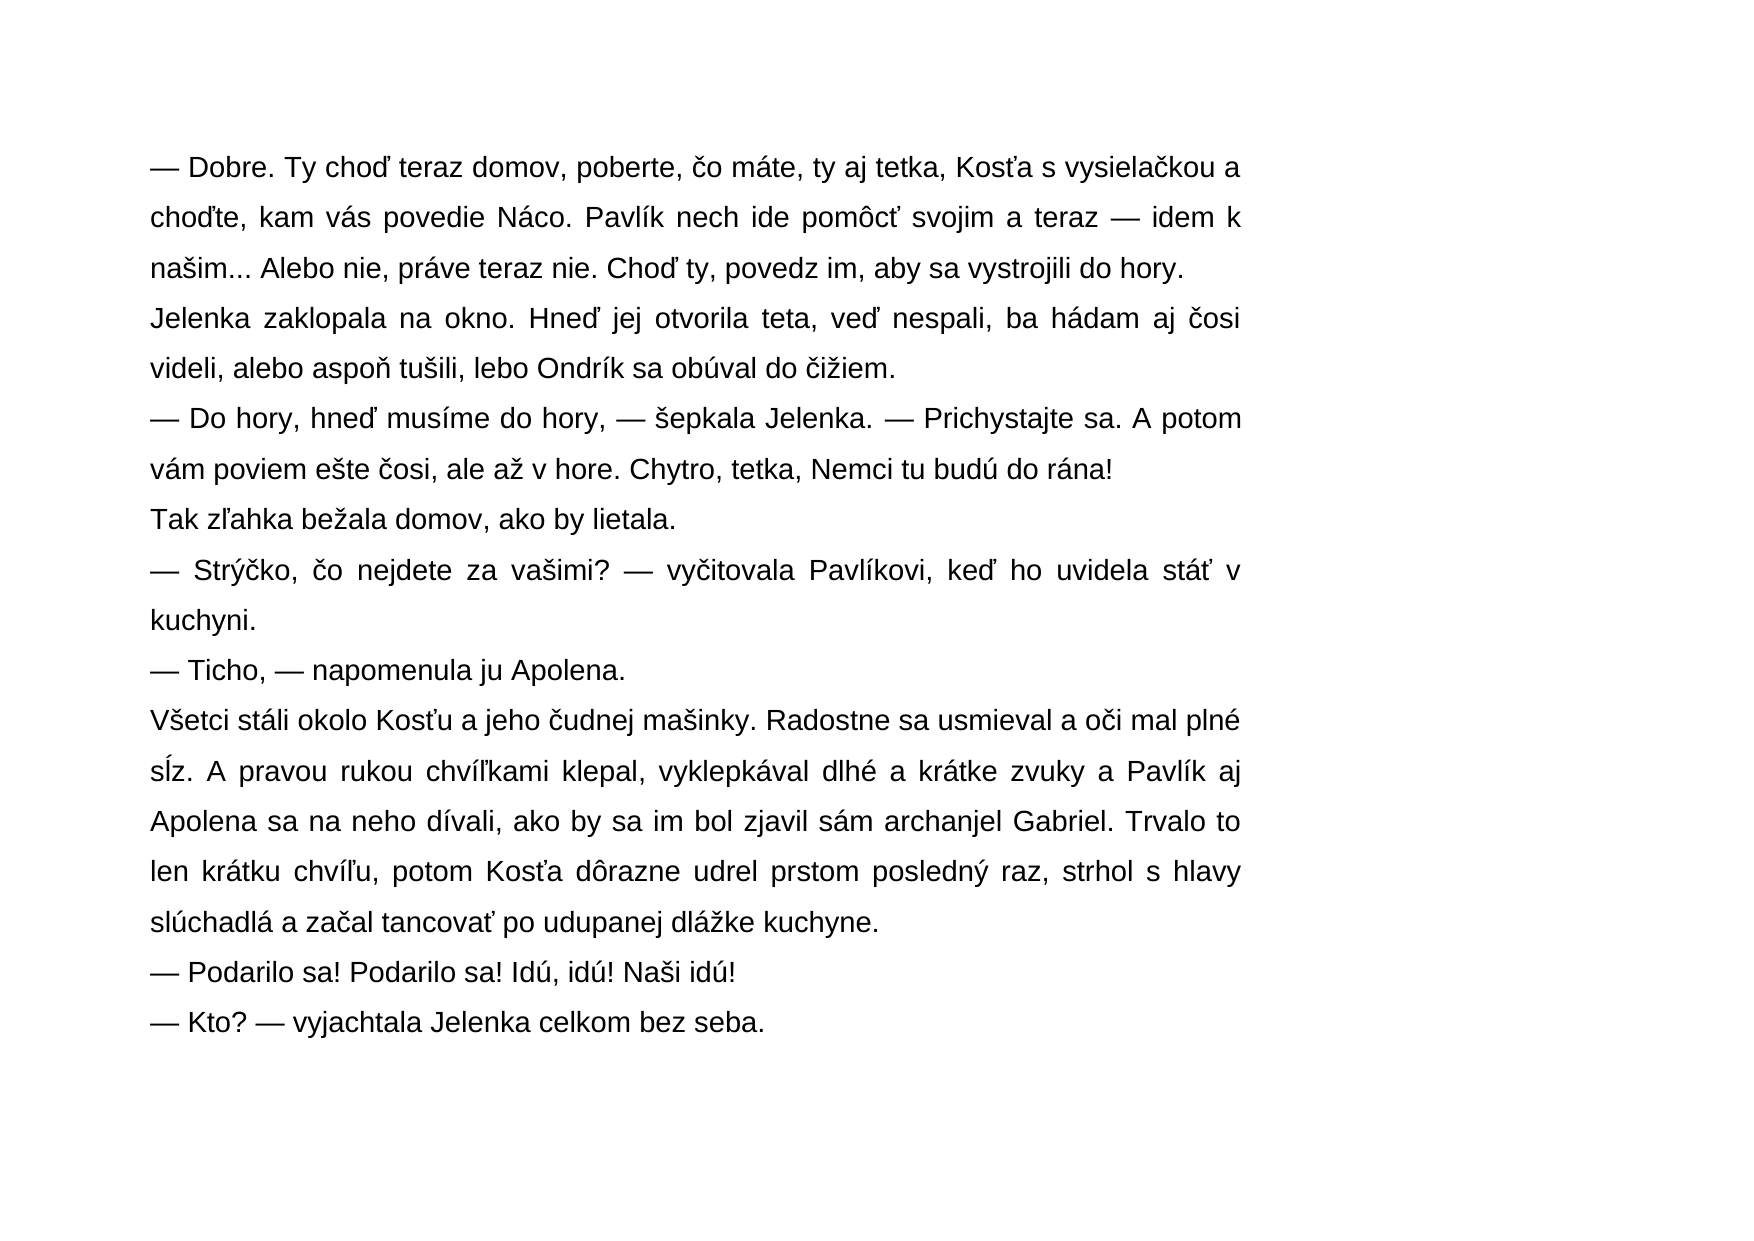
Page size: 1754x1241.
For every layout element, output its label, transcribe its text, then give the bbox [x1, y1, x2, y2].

text — Ticho, — napomenula ju Apolena. [150, 653, 1243, 687]
text — Do hory, hneď musíme do hory, — šepkala Jelenka. — Prichystajte sa. A potom vám poviem ešte čosi, ale až v hore. Chytro, tetka, Nemci tu budú do rána! [150, 402, 1243, 485]
text — Kto? — vyjachtala Jelenka celkom bez seba. [150, 1005, 1243, 1039]
text Všetci stáli okolo Kosťu a jeho čudnej mašinky. Radostne sa usmieval a oči mal plné sĺz. A pravou rukou chvíľkami klepal, vyklepkával dlhé a krátke zvuky a Pavlík aj Apolena sa na neho dívali, ako by sa im bol zjavil sám archanjel Gabriel. Trvalo to len krátku chvíľu, potom Kosťa dôrazne udrel prstom posledný raz, strhol s hlavy slúchadlá a začal tancovať po udupanej dlážke kuchyne. [150, 703, 1243, 938]
text Jelenka zaklopala na okno. Hneď jej otvorila teta, veď nespali, ba hádam aj čosi videli, alebo aspoň tušili, lebo Ondrík sa obúval do čižiem. [150, 301, 1243, 385]
text — Strýčko, čo nejdete za vašimi? — vyčitovala Pavlíkovi, keď ho uvidela stáť v kuchyni. [150, 552, 1243, 636]
text Tak zľahka bežala domov, ako by lietala. [150, 502, 1243, 536]
text — Podarilo sa! Podarilo sa! Idú, idú! Naši idú! [150, 955, 1243, 988]
text — Dobre. Ty choď teraz domov, poberte, čo máte, ty aj tetka, Kosťa s vysielačkou a choďte, kam vás povedie Náco. Pavlík nech ide pomôcť svojim a teraz — idem k našim... Alebo nie, práve teraz nie. Choď ty, povedz im, aby sa vystrojili do hory. [150, 150, 1243, 284]
